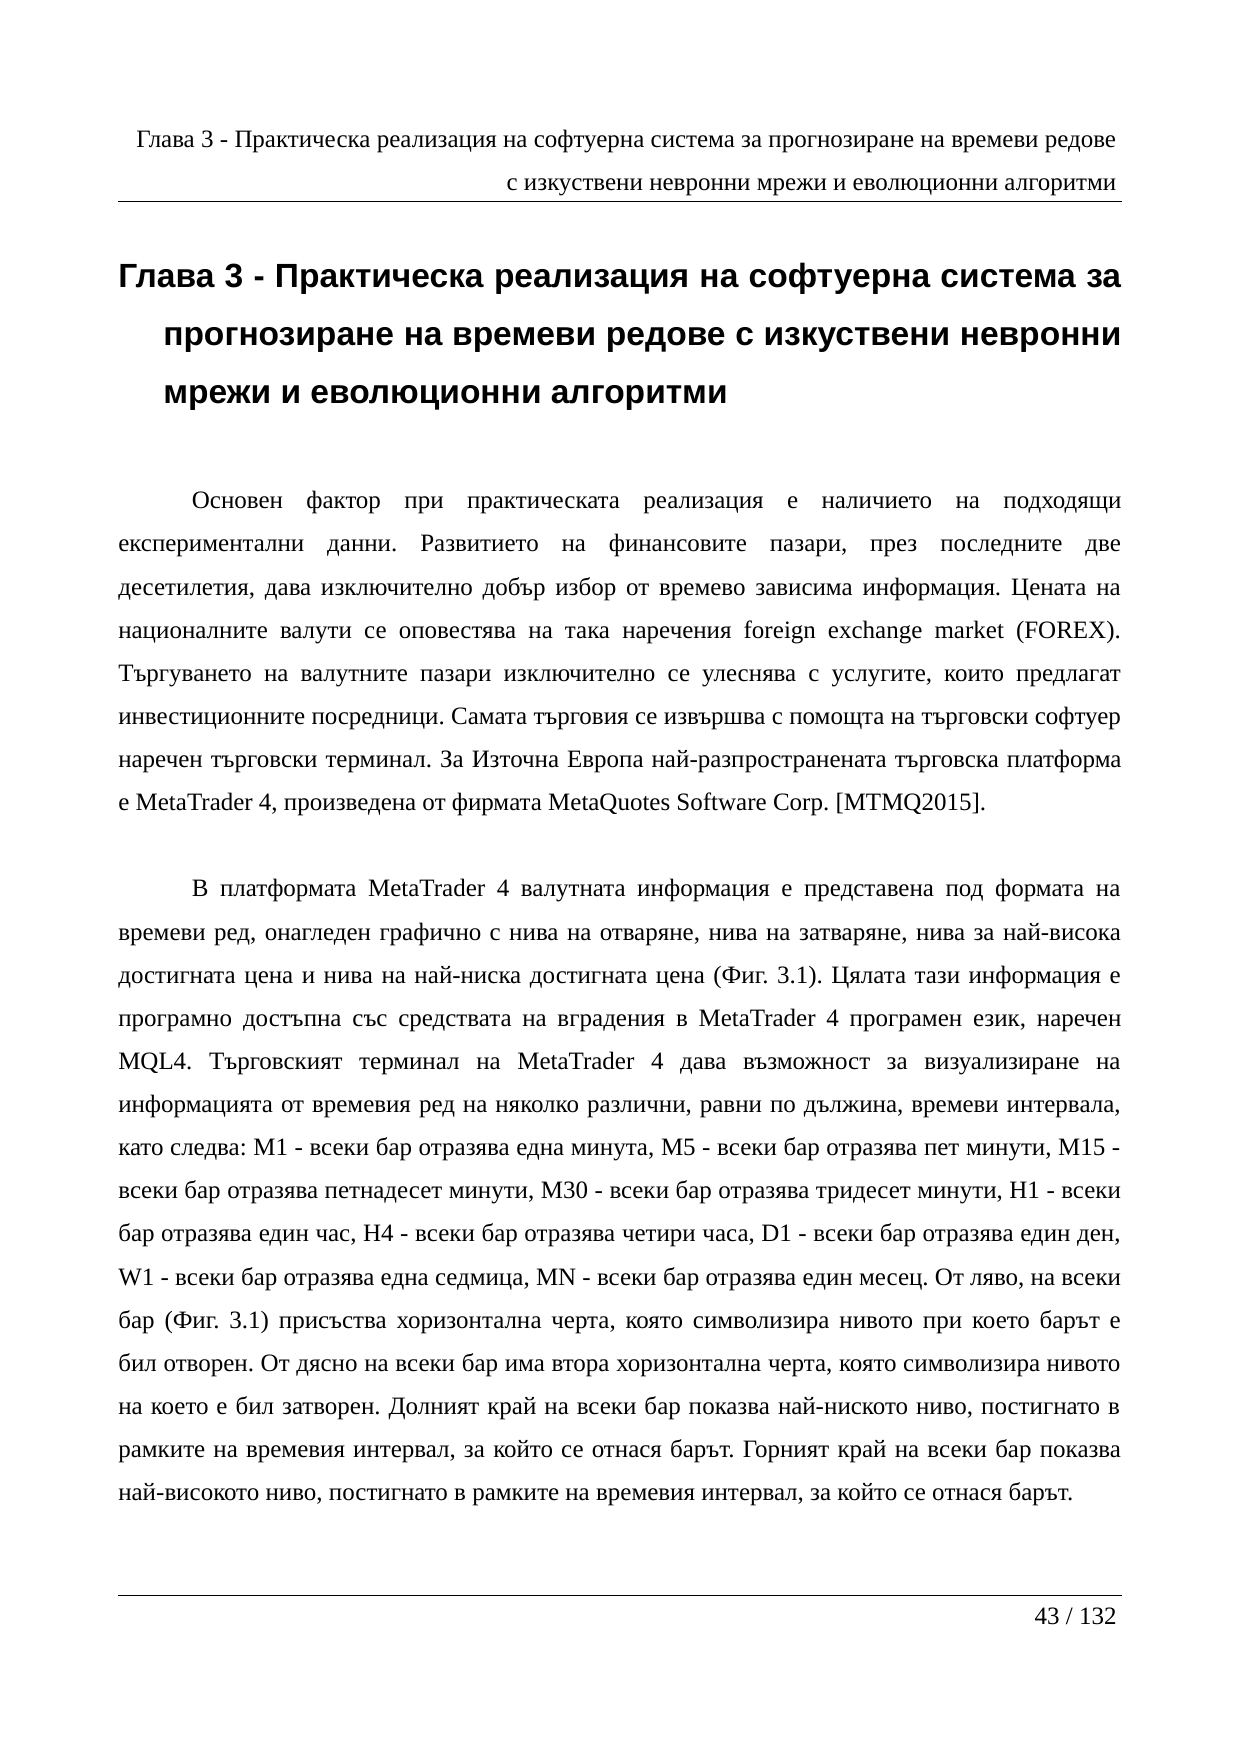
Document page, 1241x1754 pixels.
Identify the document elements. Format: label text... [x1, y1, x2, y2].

text В платформата MetaTrader 4 валутната информация е представена под формата на времеви ред, онагледен графично с нива на отваряне, нива на затваряне, нива за най-висока достигната цена и нива на най-ниска достигната цена (Фиг. 3.1). Цялата тази информация е програмно достъпна със средствата на вградения в MetaTrader 4 програмен език, наречен MQL4. Търговският терминал на MetaTrader 4 дава възможност за визуализиране на информацията от времевия ред на няколко различни, равни по дължина, времеви интервала, като следва: M1 - всеки бар отразява една минута, М5 - всеки бар отразява пет минути, М15 - всеки бар отразява петнадесет минути, М30 - всеки бар отразява тридесет минути, H1 - всеки бар отразява един час, H4 - всеки бар отразява четири часа, D1 - всеки бар отразява един ден, W1 - всеки бар отразява една седмица, MN - всеки бар отразява един месец. От ляво, на всеки бар (Фиг. 3.1) присъства хоризонтална черта, която символизира нивото при което барът е бил отворен. От дясно на всеки бар има втора хоризонтална черта, която символизира нивото на което е бил затворен. Долният край на всеки бар показва най-ниското ниво, постигнато в рамките на времевия интервал, за който се отнася барът. Горният край на всеки бар показва най-високото ниво, постигнато в рамките на времевия интервал, за който се отнася барът. [118, 873, 1122, 1506]
text Основен фактор при практическата реализация е наличието на подходящи експериментални данни. Развитието на финансовите пазари, през последните две десетилетия, дава изключително добър избор от времево зависима информация. Цената на националните валути се оповестява на така наречения foreign exchange market (FOREX). Търгуването на валутните пазари изключително се улеснява с услугите, които предлагат инвестиционните посредници. Самата търговия се извършва с помощта на търговски софтуер наречен търговски терминал. За Източна Европа най-разпространената търговска платформа е MetaTrader 4, произведена от фирмата MetaQuotes Software Corp. [MTMQ2015]. [118, 485, 1122, 816]
subtitle Глава 3 - Практическа реализация на софтуерна система за прогнозиране на времеви редове с изкуствени невронни мрежи и еволюционни алгоритми [118, 256, 1122, 411]
